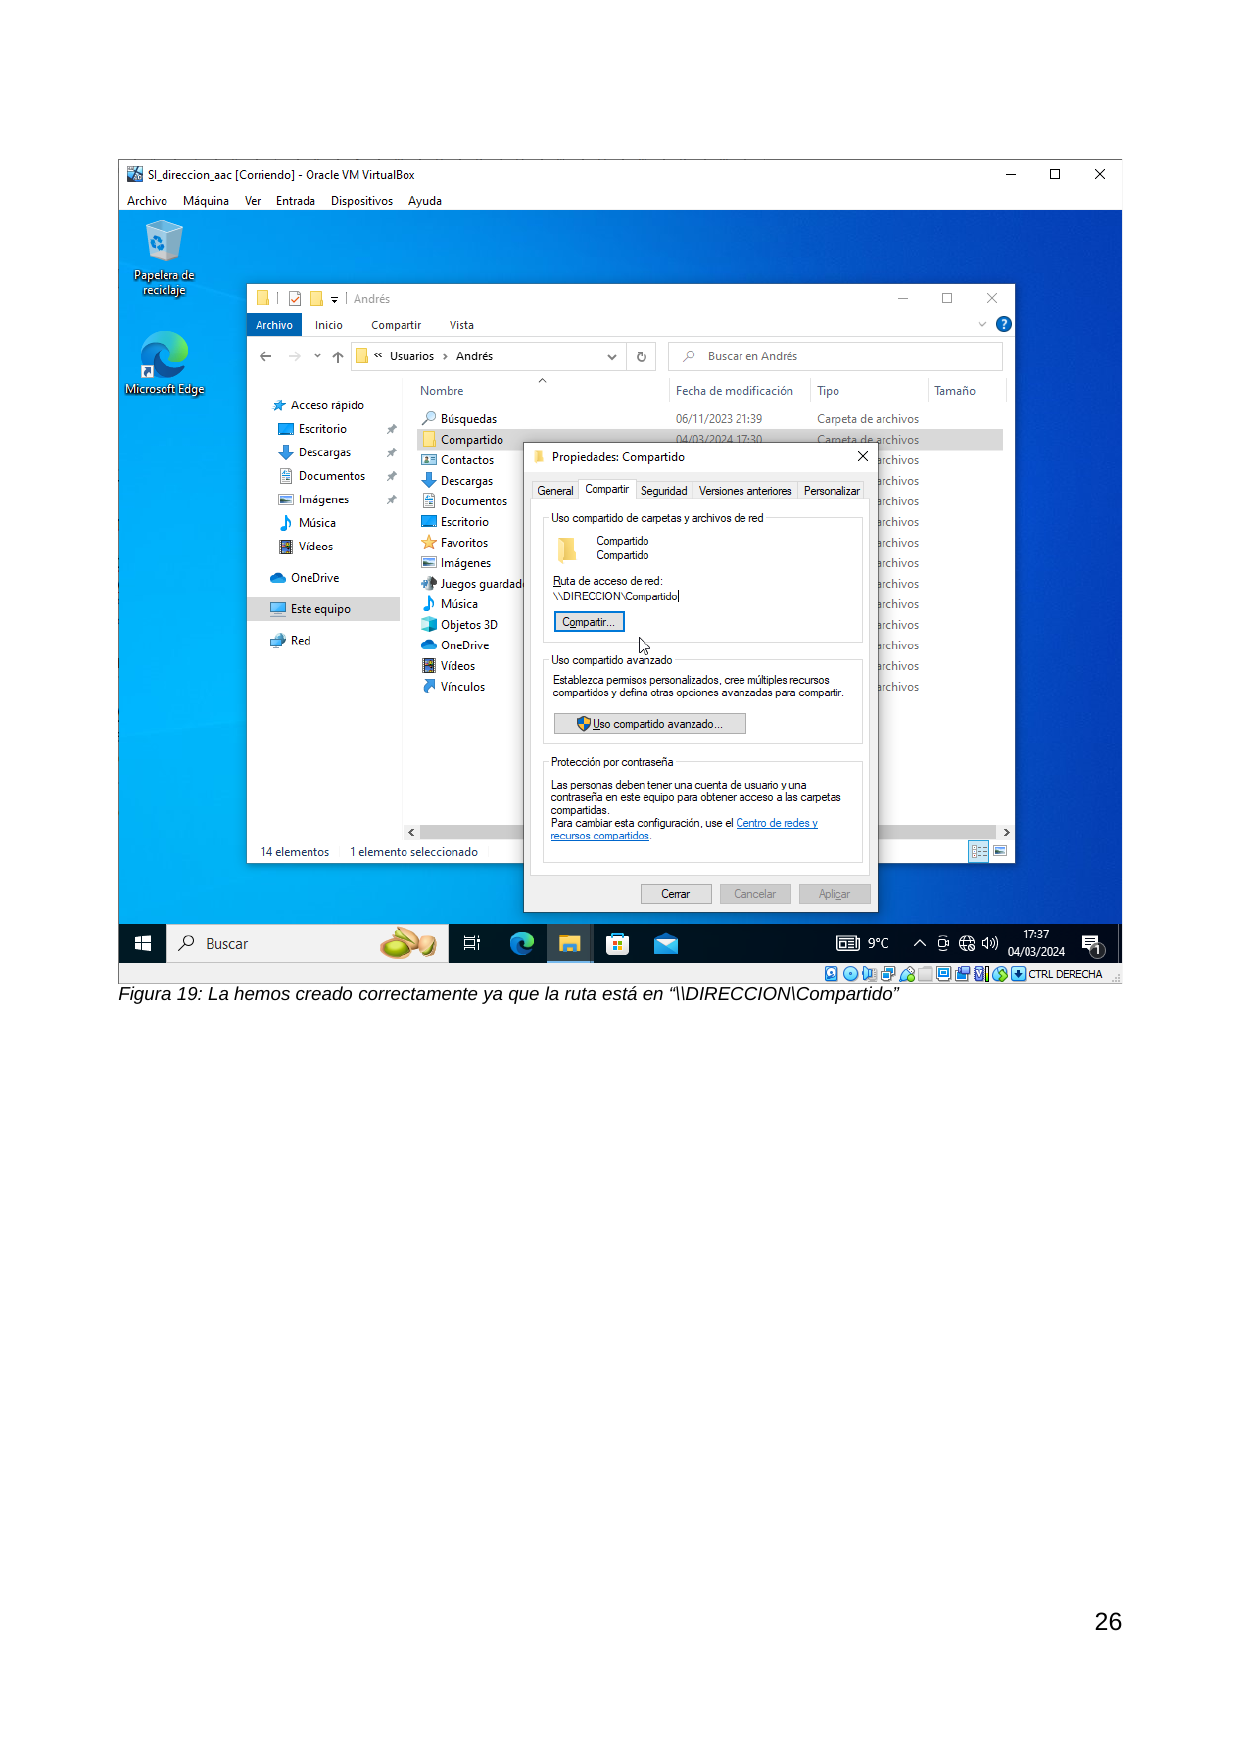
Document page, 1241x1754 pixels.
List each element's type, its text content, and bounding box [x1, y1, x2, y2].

picture [142, 271, 170, 281]
picture [182, 271, 193, 279]
picture [118, 159, 1123, 984]
picture [185, 385, 202, 394]
picture [168, 286, 183, 296]
picture [142, 332, 187, 377]
text Figura 19: La hemos creado correctamente ya que la ruta está en “\\DIRECCION\Compartido” [118, 984, 1122, 1005]
picture [160, 386, 173, 392]
picture [118, 268, 140, 278]
picture [126, 385, 141, 392]
